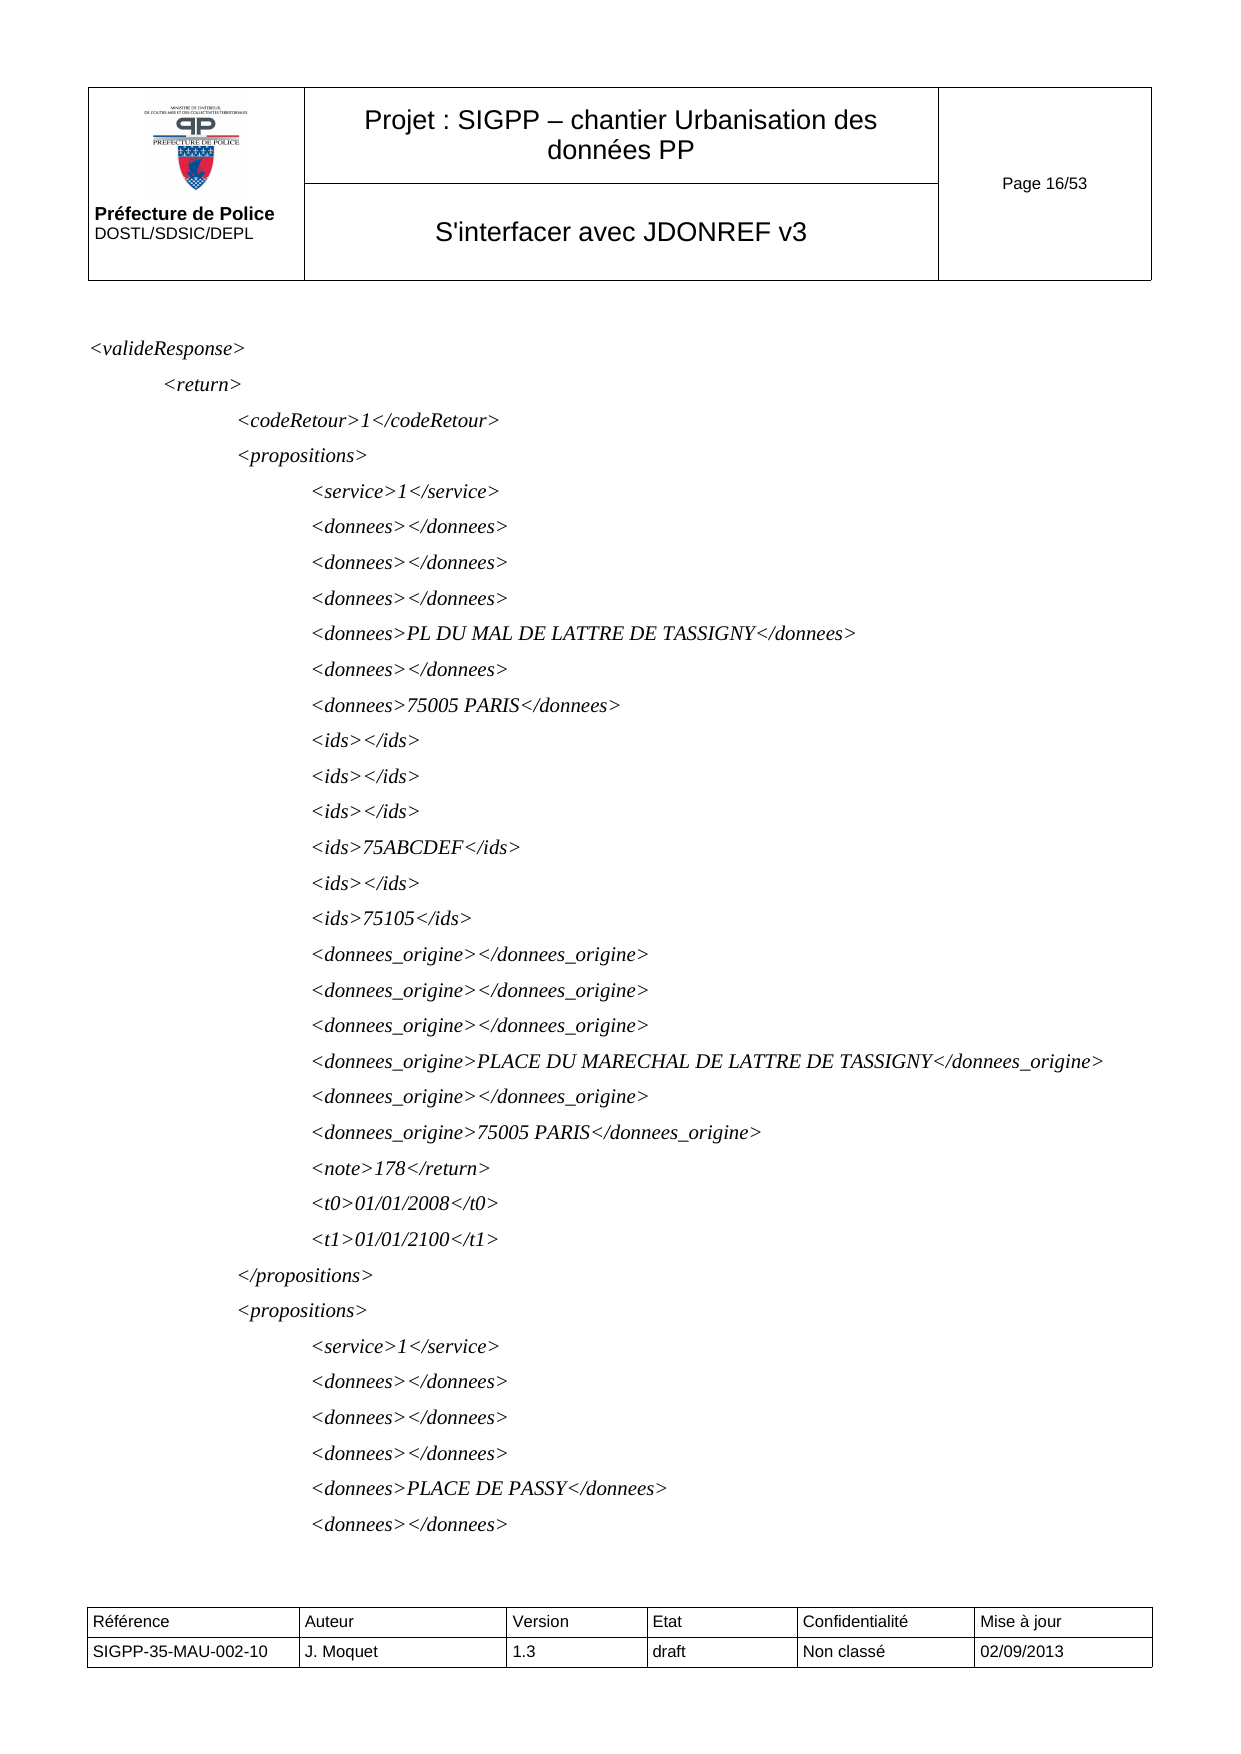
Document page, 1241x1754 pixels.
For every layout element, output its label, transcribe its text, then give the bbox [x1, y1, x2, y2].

text <ids></ids> [88, 765, 1152, 788]
text <t0>01/01/2008</t0> [88, 1192, 1152, 1215]
text <ids></ids> [88, 872, 1152, 895]
text <ids></ids> [88, 729, 1152, 752]
text <donnees>PL DU MAL DE LATTRE DE TASSIGNY</donnees> [88, 622, 1152, 645]
text <valideResponse> [88, 337, 1152, 360]
text <donnees_origine></donnees_origine> [88, 1014, 1152, 1037]
text <donnees></donnees> [88, 551, 1152, 574]
text <donnees_origine></donnees_origine> [88, 1085, 1152, 1108]
picture [141, 92, 252, 203]
text <donnees></donnees> [88, 515, 1152, 538]
text <donnees></donnees> [88, 658, 1152, 681]
text <donnees></donnees> [88, 1442, 1152, 1465]
text <note>178</return> [88, 1157, 1152, 1180]
text <ids>75105</ids> [88, 907, 1152, 930]
text <propositions> [88, 1299, 1152, 1322]
text <propositions> [88, 444, 1152, 467]
text <donnees></donnees> [88, 1406, 1152, 1429]
text <t1>01/01/2100</t1> [88, 1228, 1152, 1251]
text <return> [88, 373, 1152, 396]
text <donnees>75005 PARIS</donnees> [88, 693, 1152, 717]
text <ids>75ABCDEF</ids> [88, 836, 1152, 859]
text <donnees></donnees> [88, 1513, 1152, 1536]
text <ids></ids> [88, 800, 1152, 823]
text <donnees></donnees> [88, 1370, 1152, 1393]
text <donnees_origine>PLACE DU MARECHAL DE LATTRE DE TASSIGNY</donnees_origine> [88, 1050, 1152, 1073]
text <donnees_origine></donnees_origine> [88, 978, 1152, 1002]
text <codeRetour>1</codeRetour> [88, 408, 1152, 432]
text <donnees_origine>75005 PARIS</donnees_origine> [88, 1121, 1152, 1144]
text <donnees>PLACE DE PASSY</donnees> [88, 1477, 1152, 1500]
text <service>1</service> [88, 480, 1152, 503]
text <service>1</service> [88, 1335, 1152, 1358]
text <donnees></donnees> [88, 587, 1152, 610]
text </propositions> [88, 1263, 1152, 1287]
text <donnees_origine></donnees_origine> [88, 943, 1152, 966]
